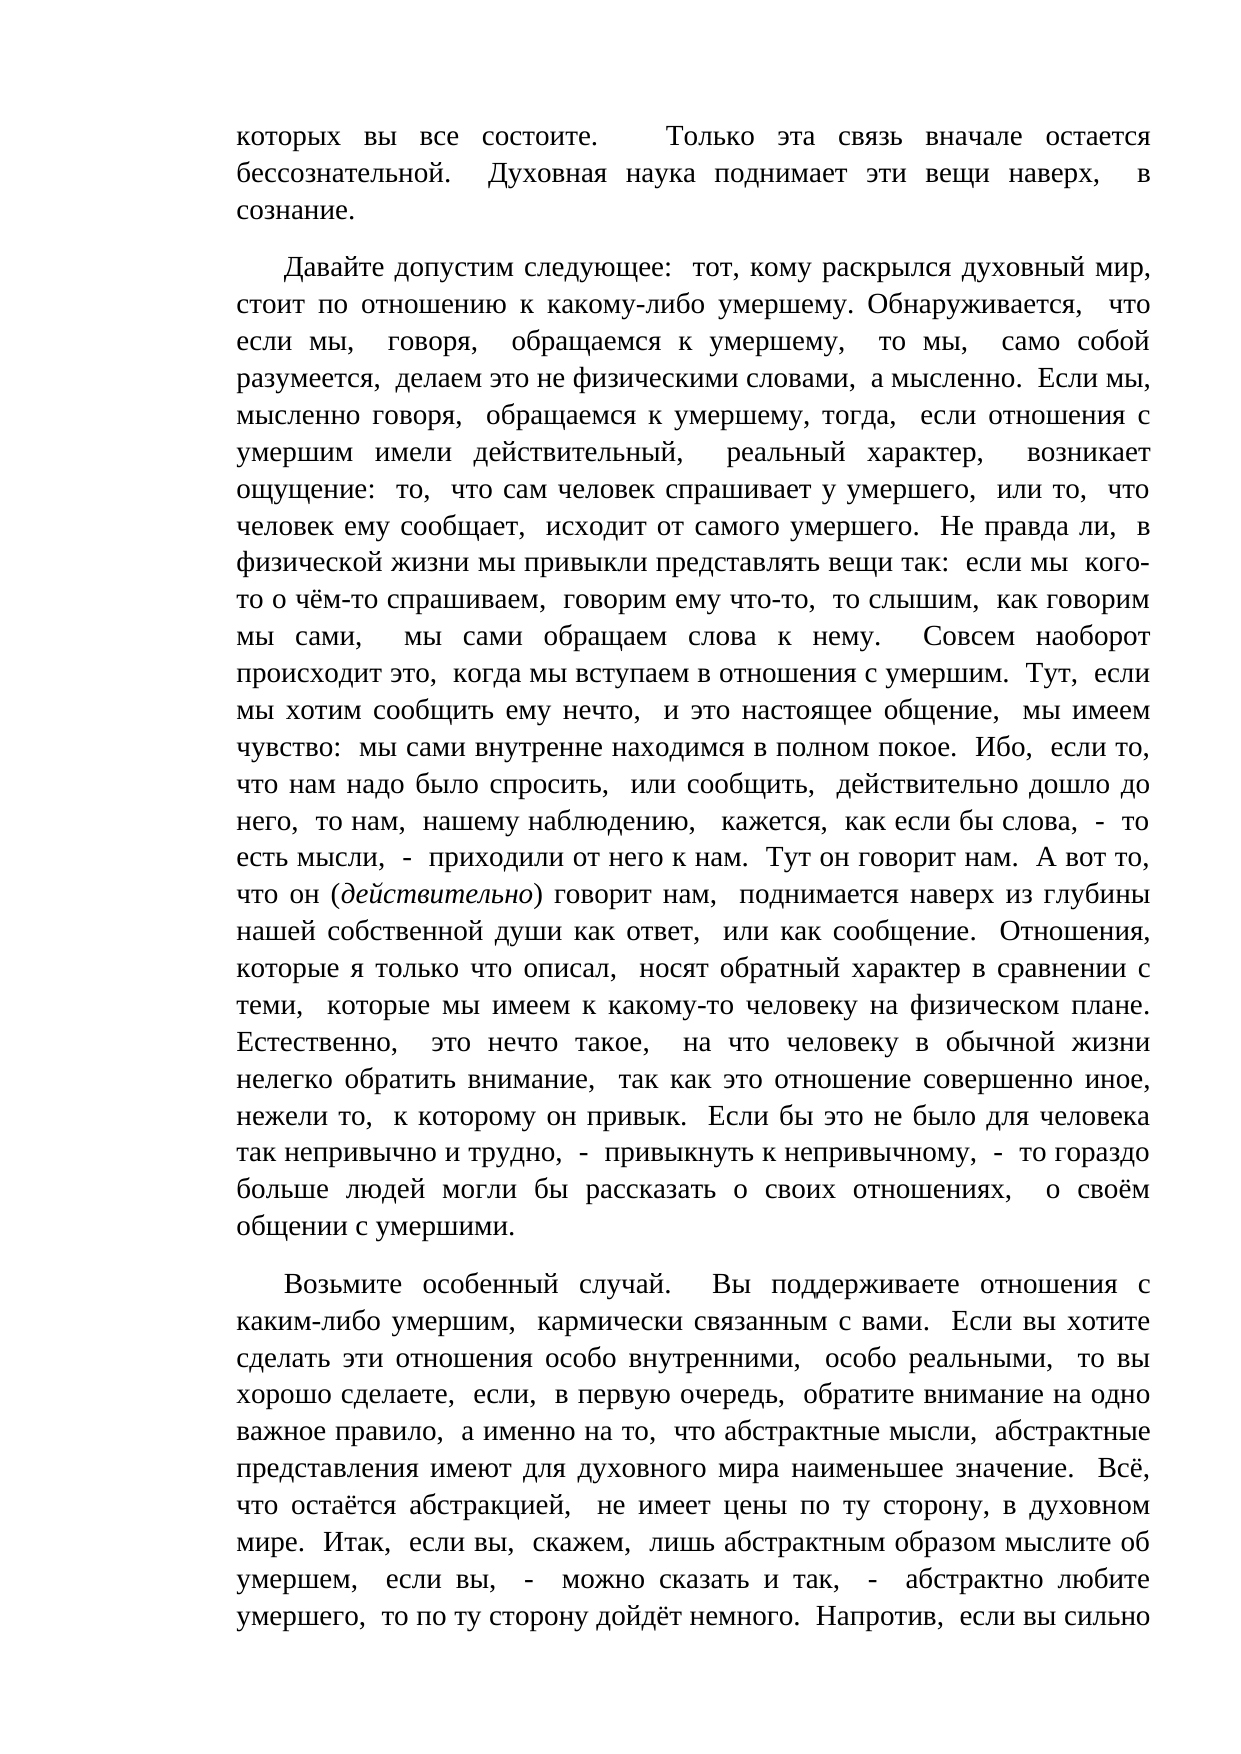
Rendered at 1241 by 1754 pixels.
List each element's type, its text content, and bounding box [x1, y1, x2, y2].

text Давайте допустим следующее: тот, кому раскрылся духовный мир, стоит по отношению к какому-либо умершему. Обнаруживается, что если мы, говоря, обращаемся к умершему, то мы, само собой разумеется, делаем это не физическими словами, а мысленно. Если мы, мысленно говоря, обращаемся к умершему, тогда, если отношения с умершим имели действительный, реальный характер, возникает ощущение: то, что сам человек спрашивает у умершего, или то, что человек ему сообщает, исходит от самого умершего. Не правда ли, в физической жизни мы привыкли представлять вещи так: если мы кого-то о чём-то спрашиваем, говорим ему что-то, то слышим, как говорим мы сами, мы сами обращаем слова к нему. Совсем наоборот происходит это, когда мы вступаем в отношения с умершим. Тут, если мы хотим сообщить ему нечто, и это настоящее общение, мы имеем чувство: мы сами внутренне находимся в полном покое. Ибо, если то, что нам надо было спросить, или сообщить, действительно дошло до него, то нам, нашему наблюдению, кажется, как если бы слова, - то есть мысли, - приходили от него к нам. Тут он говорит нам. А вот то, что он (действительно) говорит нам, поднимается наверх из глубины нашей собственной души как ответ, или как сообщение. Отношения, которые я только что описал, носят обратный характер в сравнении с теми, которые мы имеем к какому-то человеку на физическом плане. Естественно, это нечто такое, на что человеку в обычной жизни нелегко обратить внимание, так как это отношение совершенно иное, нежели то, к которому он привык. Если бы это не было для человека так непривычно и трудно, - привыкнуть к непривычному, - то гораздо больше людей могли бы рассказать о своих отношениях, о своём общении с умершими. [236, 249, 1152, 1242]
text которых вы все состоите. Только эта связь вначале остается бессознательной. Духовная наука поднимает эти вещи наверх, в сознание. [236, 118, 1152, 225]
text Возьмите особенный случай. Вы поддерживаете отношения с каким-либо умершим, кармически связанным с вами. Если вы хотите сделать эти отношения особо внутренними, особо реальными, то вы хорошо сделаете, если, в первую очередь, обратите внимание на одно важное правило, а именно на то, что абстрактные мысли, абстрактные представления имеют для духовного мира наименьшее значение. Всё, что остаётся абстракцией, не имеет цены по ту сторону, в духовном мире. Итак, если вы, скажем, лишь абстрактным образом мыслите об умершем, если вы, - можно сказать и так, - абстрактно любите умершего, то по ту сторону дойдёт немного. Напротив, если вы сильно [236, 1266, 1152, 1631]
